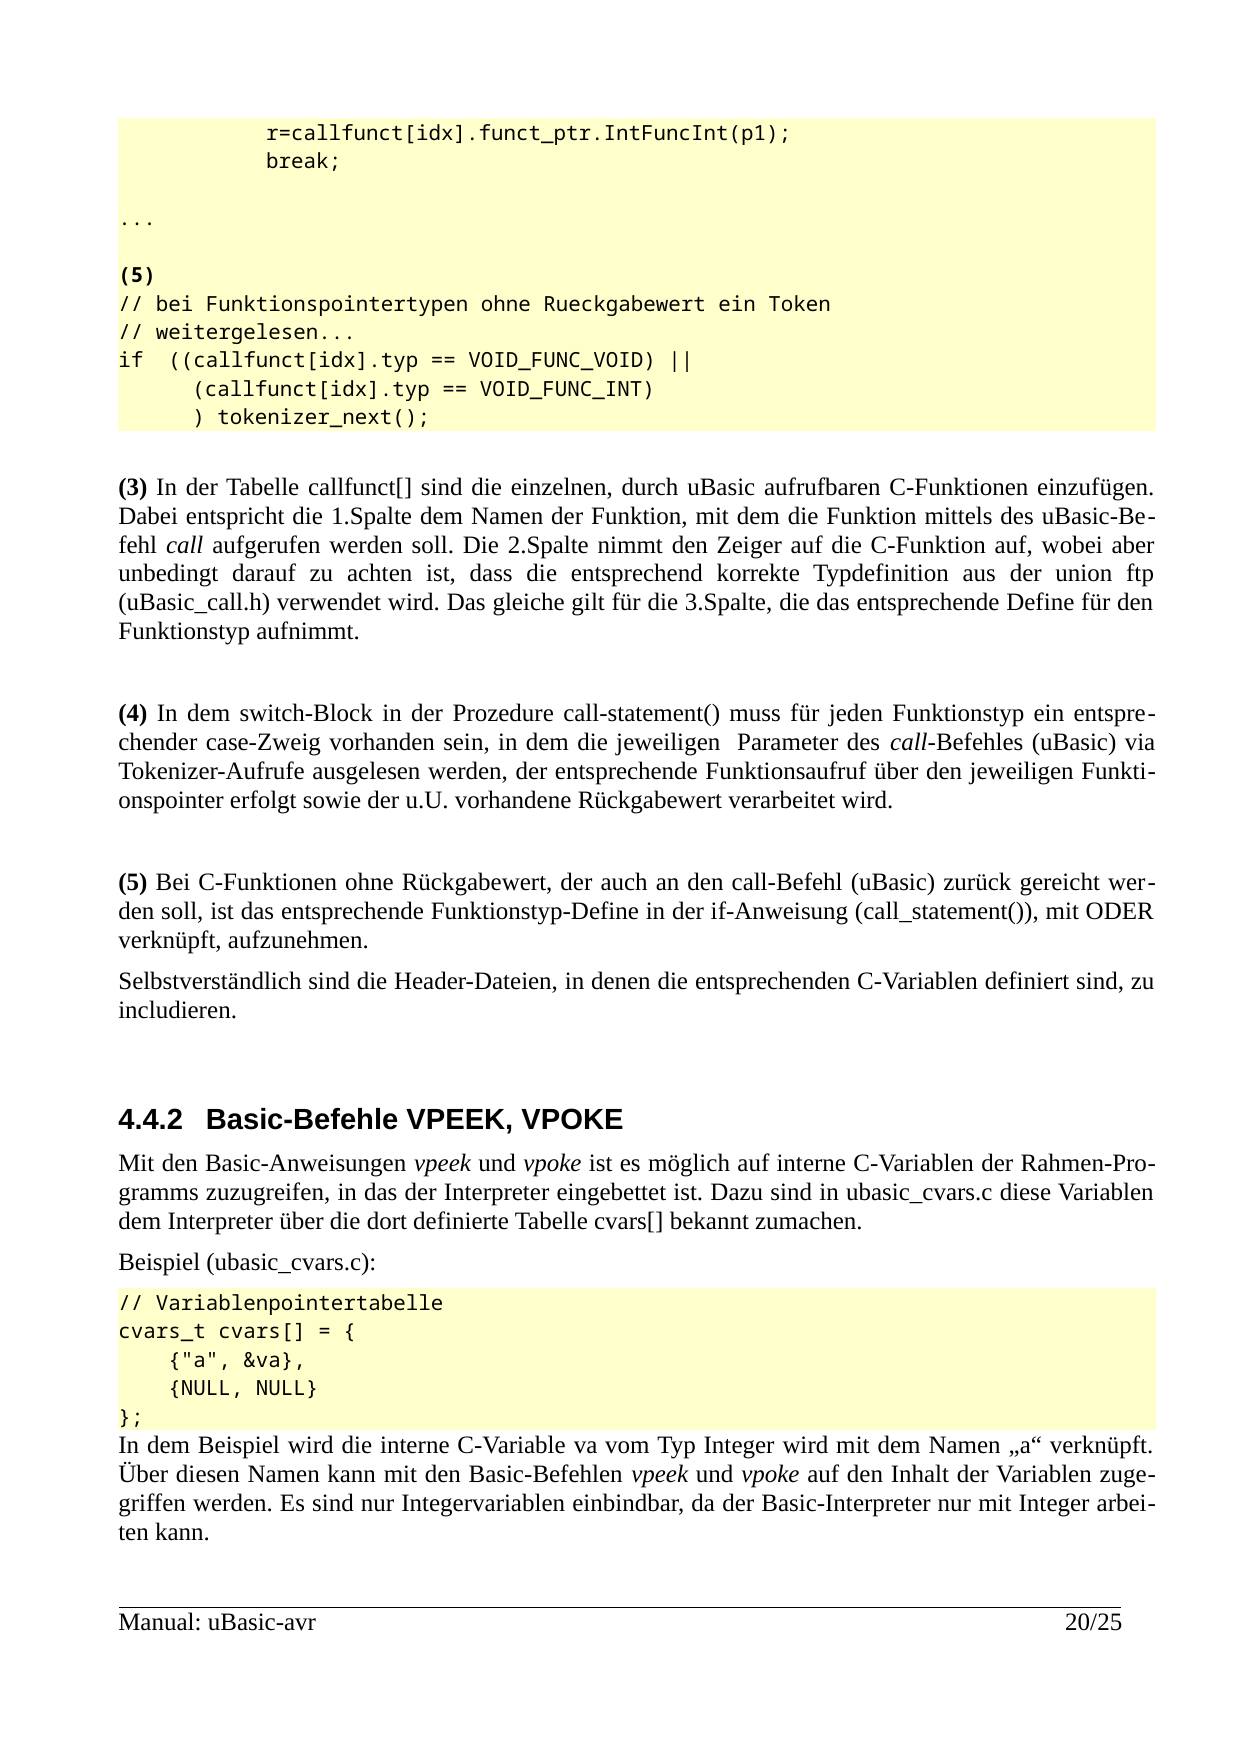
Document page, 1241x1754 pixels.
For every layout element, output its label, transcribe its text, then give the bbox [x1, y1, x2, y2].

text {"a", &va}, [118, 1345, 1156, 1373]
subtitle Basic-Befehle VPEEK, VPOKE [118, 1102, 1156, 1136]
text // bei Funktionspointertypen ohne Rueckgabewert ein Token [118, 289, 1156, 317]
text (3) In der Tabelle callfunct[] sind die einzelnen, durch uBasic aufrufbaren C-Funktionen einzufügen. Dabei entspricht die 1.Spalte dem Namen der Funktion, mit dem die Funktion mittels des uBasic-Be­fehl call aufgerufen werden soll. Die 2.Spalte nimmt den Zeiger auf die C-Funktion auf, wobei aber unbedingt darauf zu achten ist, dass die entsprechend korrekte Typdefinition aus der union ftp (uBasic_call.h) verwendet wird. Das gleiche gilt für die 3.Spalte, die das entsprechende Define für den Funktionstyp aufnimmt. [118, 472, 1156, 645]
text // Variablenpointertabelle [118, 1288, 1156, 1317]
text ... [118, 203, 1156, 232]
text if ((callfunct[idx].typ == VOID_FUNC_VOID) || [118, 346, 1156, 374]
text r=callfunct[idx].funct_ptr.IntFuncInt(p1); [118, 118, 1156, 147]
text ) tokenizer_next(); [118, 402, 1156, 431]
text break; [118, 147, 1156, 175]
text }; [118, 1402, 1156, 1430]
text Beispiel (ubasic_cvars.c): [118, 1247, 1156, 1276]
text Selbstverständlich sind die Header-Dateien, in denen die entsprechenden C-Variablen definiert sind, zu includieren. [118, 966, 1156, 1023]
text Mit den Basic-Anweisungen vpeek und vpoke ist es möglich auf interne C-Variablen der Rahmen-Pro­gramms zuzugreifen, in das der Interpreter eingebettet ist. Dazu sind in ubasic_cvars.c diese Variablen dem Interpreter über die dort definierte Tabelle cvars[] bekannt zumachen. [118, 1148, 1156, 1234]
text (5) Bei C-Funktionen ohne Rückgabewert, der auch an den call-Befehl (uBasic) zurück gereicht wer­den soll, ist das entsprechende Funktionstyp-Define in der if-Anweisung (call_statement()), mit ODER verknüpft, aufzunehmen. [118, 867, 1156, 953]
text (5) [118, 260, 1156, 289]
text (callfunct[idx].typ == VOID_FUNC_INT) [118, 374, 1156, 402]
text In dem Beispiel wird die interne C-Variable va vom Typ Integer wird mit dem Namen „a“ verknüpft. Über diesen Namen kann mit den Basic-Befehlen vpeek und vpoke auf den Inhalt der Variablen zuge­griffen werden. Es sind nur Integervariablen einbindbar, da der Basic-Interpreter nur mit Integer arbei­ten kann. [118, 1430, 1156, 1545]
text cvars_t cvars[] = { [118, 1317, 1156, 1345]
text // weitergelesen... [118, 317, 1156, 346]
text {NULL, NULL} [118, 1373, 1156, 1402]
text (4) In dem switch-Block in der Prozedure call-statement() muss für jeden Funktionstyp ein entspre­chender case-Zweig vorhanden sein, in dem die jeweiligen Parameter des call-Befehles (uBasic) via Tokenizer-Aufrufe ausgelesen werden, der entsprechende Funktionsaufruf über den jeweiligen Funkti­onspointer erfolgt sowie der u.U. vorhandene Rückgabewert verarbeitet wird. [118, 698, 1156, 813]
